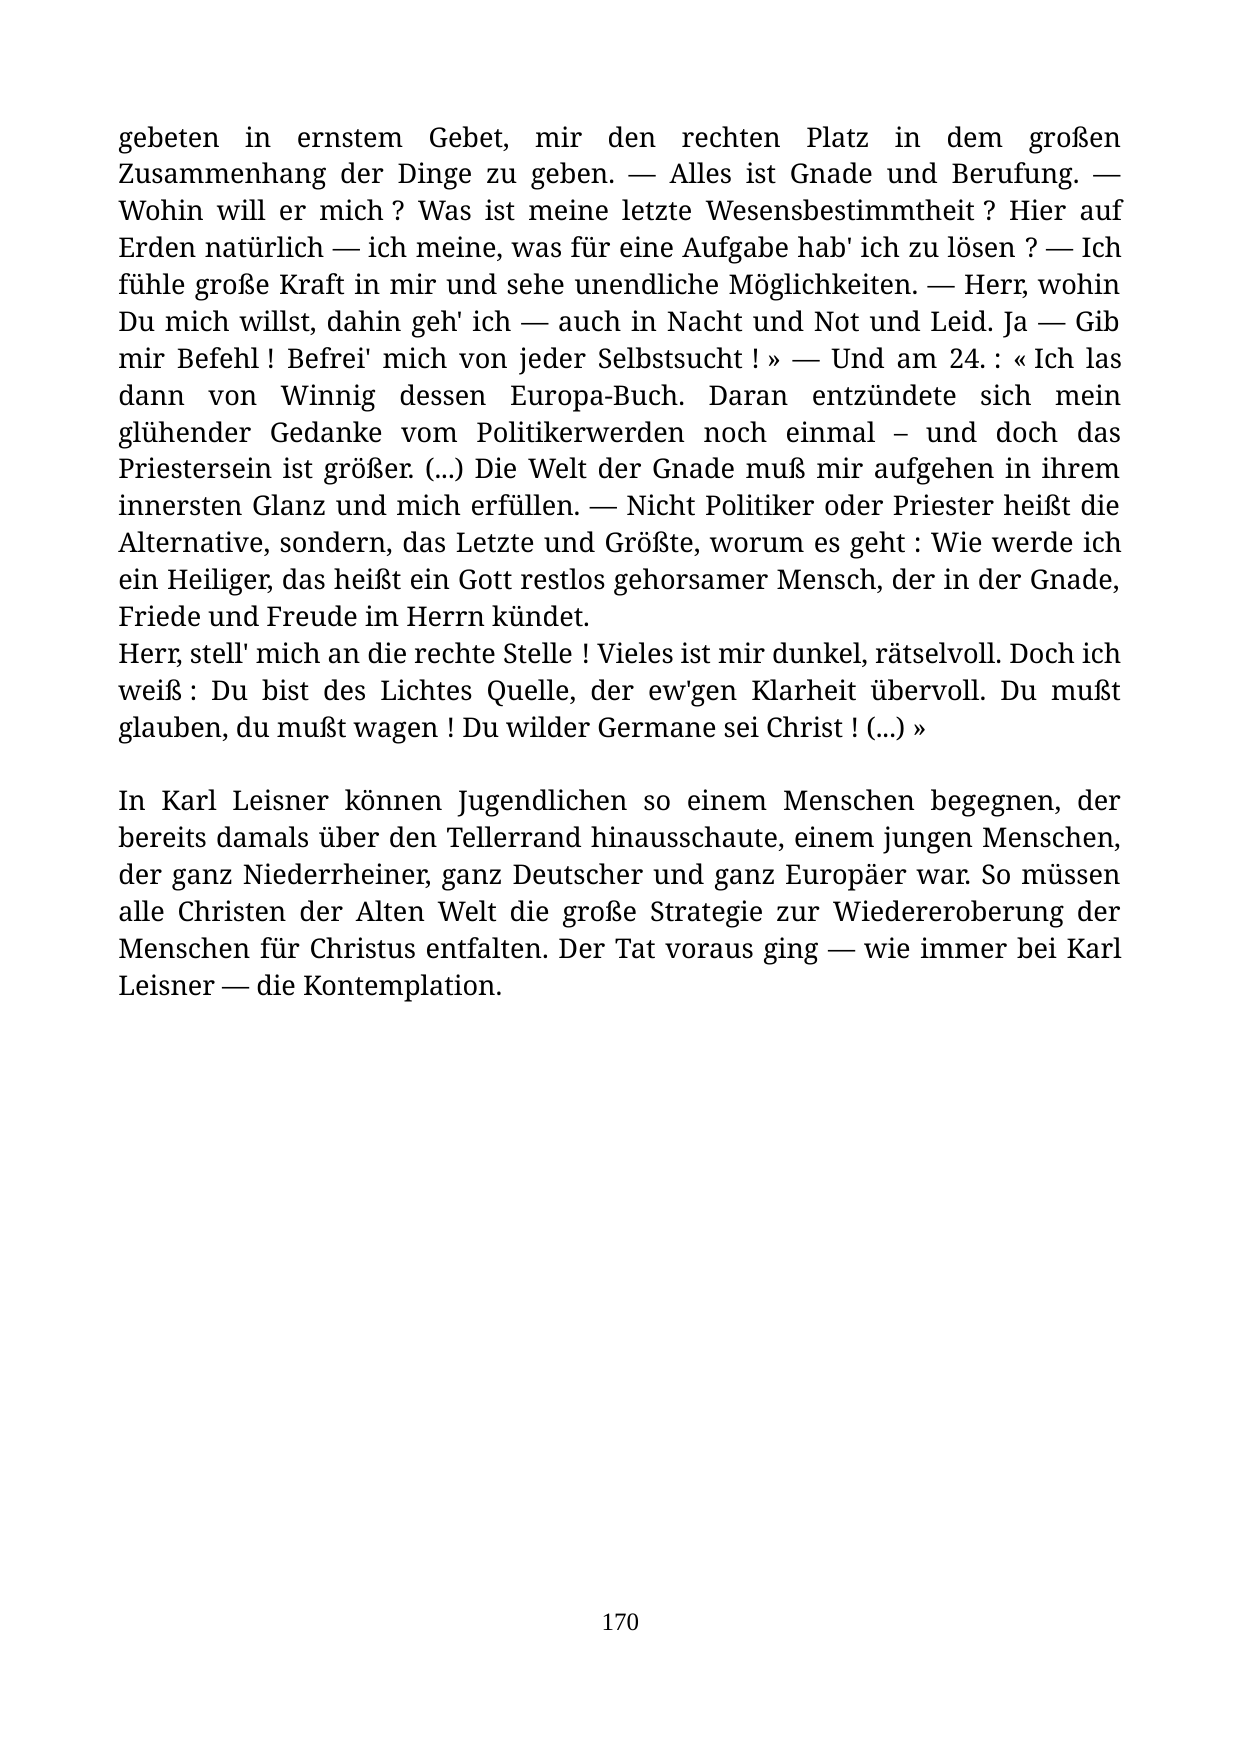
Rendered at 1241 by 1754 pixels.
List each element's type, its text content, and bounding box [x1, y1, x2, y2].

text Herr, stell' mich an die rechte Stelle ! Vieles ist mir dunkel, rätselvoll. Doch ich weiß : Du bist des Lichtes Quelle, der ew'gen Klarheit übervoll. Du mußt glauben, du mußt wagen ! Du wilder Germane sei Christ ! (...) » [118, 634, 1122, 745]
text In Karl Leisner können Jugendlichen so einem Menschen begegnen, der bereits damals über den Tellerrand hinausschaute, einem jungen Menschen, der ganz Niederrheiner, ganz Deutscher und ganz Europäer war. So müssen alle Christen der Alten Welt die große Strategie zur Wiedereroberung der Menschen für Christus entfalten. Der Tat voraus ging — wie immer bei Karl Leisner — die Kontemplation. [118, 782, 1122, 1003]
text gebeten in ernstem Gebet, mir den rechten Platz in dem großen Zusammenhang der Dinge zu geben. — Alles ist Gnade und Berufung. — Wohin will er mich ? Was ist meine letzte Wesensbestimmtheit ? Hier auf Erden natürlich — ich meine, was für eine Aufgabe hab' ich zu lösen ? — Ich fühle große Kraft in mir und sehe unendliche Möglichkeiten. — Herr, wohin Du mich willst, dahin geh' ich — auch in Nacht und Not und Leid. Ja — Gib mir Befehl ! Befrei' mich von jeder Selbstsucht ! » — Und am 24. : « Ich las dann von Winnig dessen Europa-Buch. Daran entzündete sich mein glühender Gedanke vom Politikerwerden noch einmal – und doch das Priestersein ist größer. (...) Die Welt der Gnade muß mir aufgehen in ihrem innersten Glanz und mich erfüllen. — Nicht Politiker oder Priester heißt die Alternative, sondern, das Letzte und Größte, worum es geht : Wie werde ich ein Heiliger, das heißt ein Gott restlos gehorsamer Mensch, der in der Gnade, Friede und Freude im Herrn kündet. [118, 118, 1122, 634]
